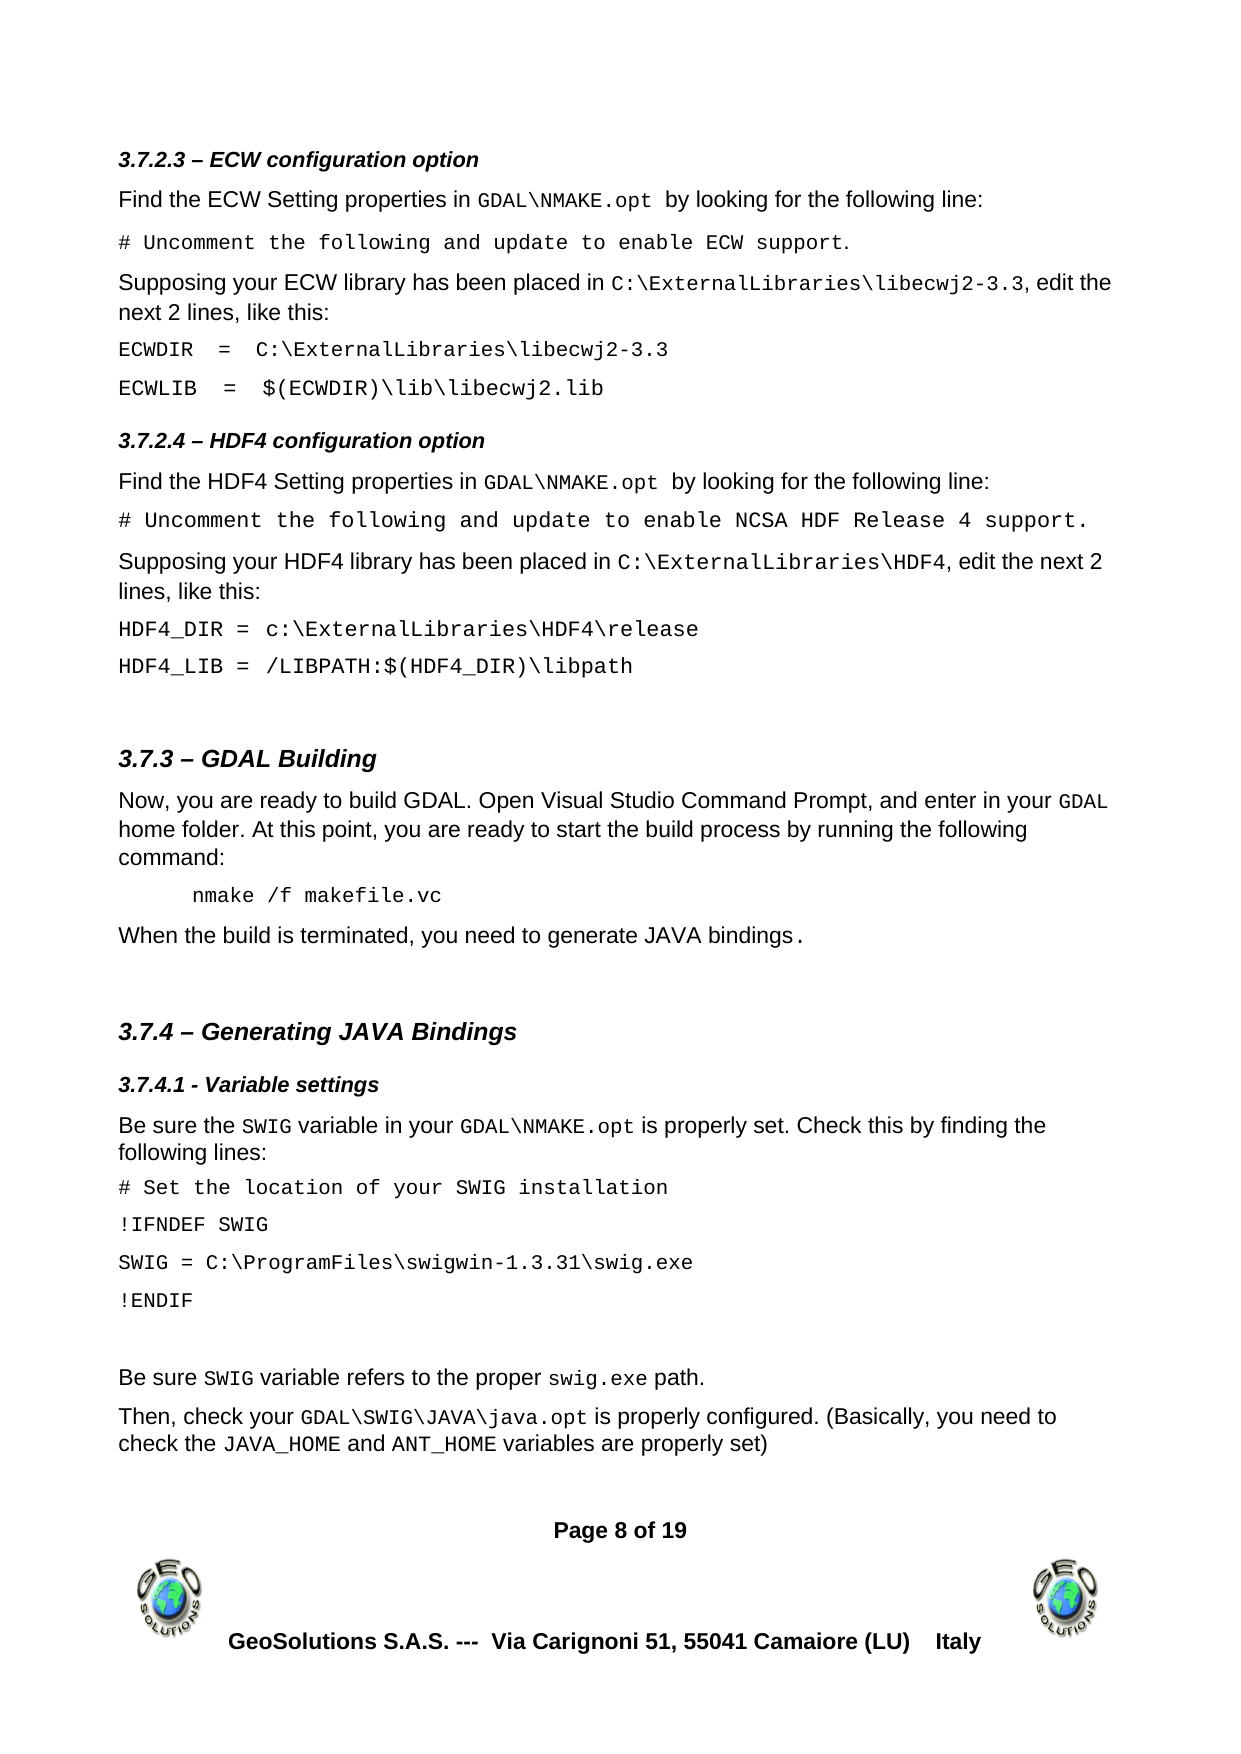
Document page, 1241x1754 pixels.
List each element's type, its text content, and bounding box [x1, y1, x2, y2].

text Supposing your HDF4 library has been placed in C:\ExternalLibraries\HDF4, edit the next 2 lines, like this: [118, 549, 1122, 604]
text # Uncomment the following and update to enable NCSA HDF Release 4 support. [118, 510, 1122, 534]
text HDF4_LIB = /LIBPATH:$(HDF4_DIR)\libpath [118, 655, 1122, 680]
text !ENDIF [118, 1290, 1122, 1313]
text When the build is terminated, you need to generate JAVA bindings. [118, 923, 1122, 950]
text ECWDIR = C:\ExternalLibraries\libecwj2-3.3 [118, 339, 1122, 363]
picture [134, 1552, 205, 1641]
text nmake /f makefile.vc [118, 885, 1122, 909]
text SWIG = C:\ProgramFiles\swigwin-1.3.31\swig.exe [118, 1252, 1122, 1276]
text !IFNDEF SWIG [118, 1214, 1122, 1238]
subtitle 3.7.4.1 - Variable settings [118, 1073, 1122, 1097]
picture [1030, 1552, 1101, 1641]
text Find the HDF4 Setting properties in GDAL\NMAKE.opt by looking for the following line: [118, 468, 1122, 495]
text HDF4_DIR = c:\ExternalLibraries\HDF4\release [118, 618, 1122, 643]
subtitle 3.7.2.3 – ECW configuration option [118, 148, 1122, 172]
subtitle 3.7.3 – GDAL Building [118, 744, 1122, 772]
text # Uncomment the following and update to enable ECW support. [118, 228, 1122, 255]
text # Set the location of your SWIG installation [118, 1177, 1122, 1200]
subtitle 3.7.2.4 – HDF4 configuration option [118, 429, 1122, 453]
text Be sure the SWIG variable in your GDAL\NMAKE.opt is properly set. Check this by finding the following lines: [118, 1112, 1122, 1165]
text Supposing your ECW library has been placed in C:\ExternalLibraries\libecwj2-3.3, edit the next 2 lines, like this: [118, 270, 1122, 325]
text Then, check your GDAL\SWIG\JAVA\java.opt is properly configured. (Basically, you need to check the JAVA_HOME and ANT_HOME variables are properly set) [118, 1404, 1122, 1458]
text Be sure SWIG variable refers to the proper swig.exe path. [118, 1365, 1122, 1392]
subtitle 3.7.4 – Generating JAVA Bindings [118, 1018, 1122, 1045]
text ECWLIB = $(ECWDIR)\lib\libecwj2.lib [118, 377, 1122, 402]
text Find the ECW Setting properties in GDAL\NMAKE.opt by looking for the following line: [118, 187, 1122, 214]
text Now, you are ready to build GDAL. Open Visual Studio Command Prompt, and enter in your GDAL home folder. At this point, you are ready to start the build process by running the following command: [118, 787, 1122, 871]
